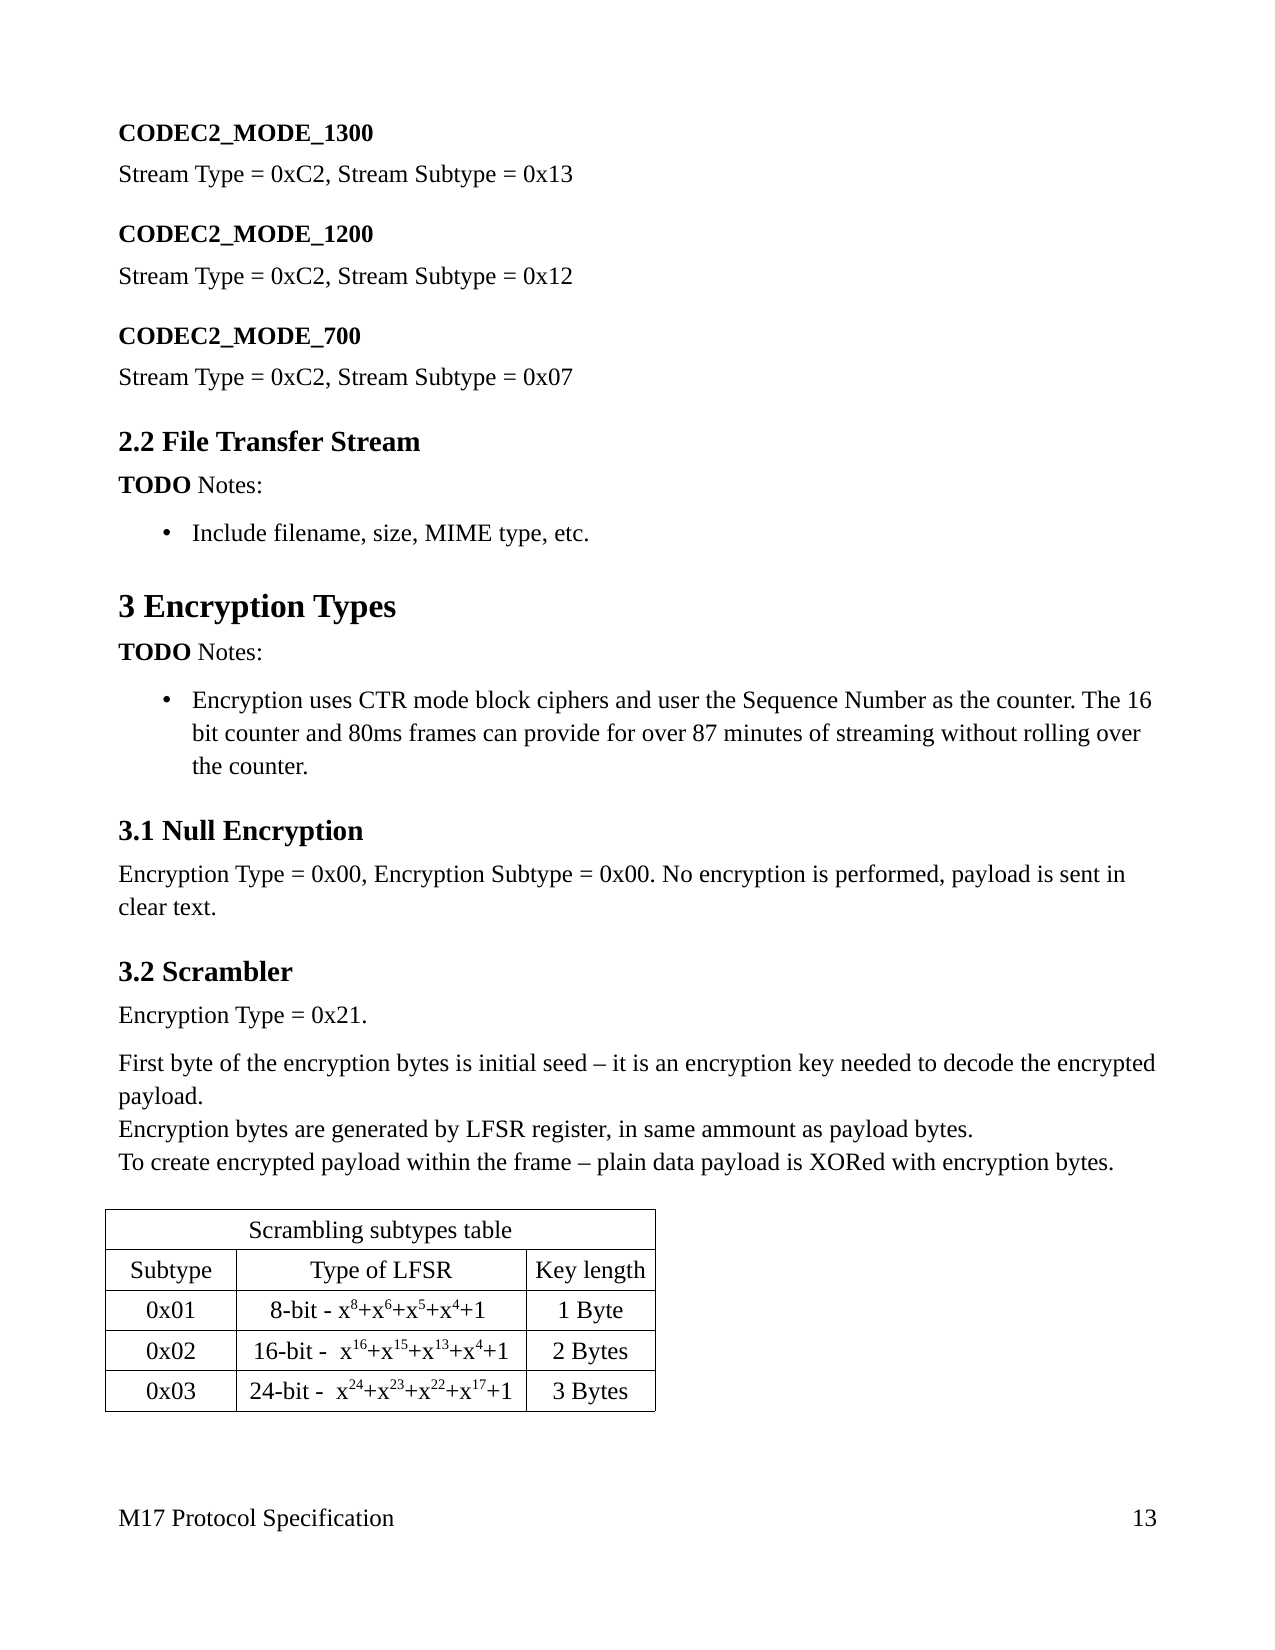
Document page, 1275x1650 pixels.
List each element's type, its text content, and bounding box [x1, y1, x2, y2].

text Encryption Type = 0x21. [118, 1001, 1157, 1029]
list Include filename, size, MIME type, etc. [162, 518, 1157, 547]
text TODO Notes: [118, 470, 1157, 499]
text To create encrypted payload within the frame – plain data payload is XORed with encryption bytes. [118, 1147, 1157, 1176]
table_cell 8-bit - x8+x6+x5+x4+1 [237, 1291, 526, 1330]
text TODO Notes: [118, 637, 1157, 666]
table_cell 0x02 [106, 1331, 236, 1370]
table_cell 1 Byte [527, 1291, 655, 1330]
table_cell 0x03 [106, 1371, 236, 1411]
subtitle 3.2 Scrambler [118, 954, 1157, 988]
text First byte of the encryption bytes is initial seed – it is an encryption key needed to decode the encrypted payload. [118, 1048, 1157, 1110]
subtitle 3 Encryption Types [118, 586, 1157, 625]
table_cell Key length [527, 1250, 655, 1290]
table_cell 2 Bytes [527, 1331, 655, 1370]
subtitle CODEC2_MODE_1300 [118, 118, 1157, 147]
list Encryption uses CTR mode block ciphers and user the Sequence Number as the counter. The 16 bit counter and 80ms frames can provide for over 87 minutes of streaming without rolling over the counter. [162, 685, 1157, 780]
table_cell 24-bit - x24+x23+x22+x17+1 [237, 1371, 526, 1411]
text Stream Type = 0xC2, Stream Subtype = 0x07 [118, 362, 1157, 391]
text Stream Type = 0xC2, Stream Subtype = 0x12 [118, 261, 1157, 289]
subtitle CODEC2_MODE_700 [118, 321, 1157, 349]
table_cell Subtype [106, 1250, 236, 1290]
subtitle CODEC2_MODE_1200 [118, 219, 1157, 248]
subtitle 3.1 Null Encryption [118, 813, 1157, 847]
text Stream Type = 0xC2, Stream Subtype = 0x13 [118, 159, 1157, 188]
subtitle 2.2 File Transfer Stream [118, 424, 1157, 458]
table_cell 3 Bytes [527, 1371, 655, 1411]
table_cell Type of LFSR [237, 1250, 526, 1290]
table_cell 0x01 [106, 1291, 236, 1330]
text Encryption Type = 0x00, Encryption Subtype = 0x00. No encryption is performed, payload is sent in clear text. [118, 859, 1157, 921]
table_cell 16-bit - x16+x15+x13+x4+1 [237, 1331, 526, 1370]
table_header Scrambling subtypes table [106, 1210, 655, 1249]
text Encryption bytes are generated by LFSR register, in same ammount as payload bytes. [118, 1114, 1157, 1143]
